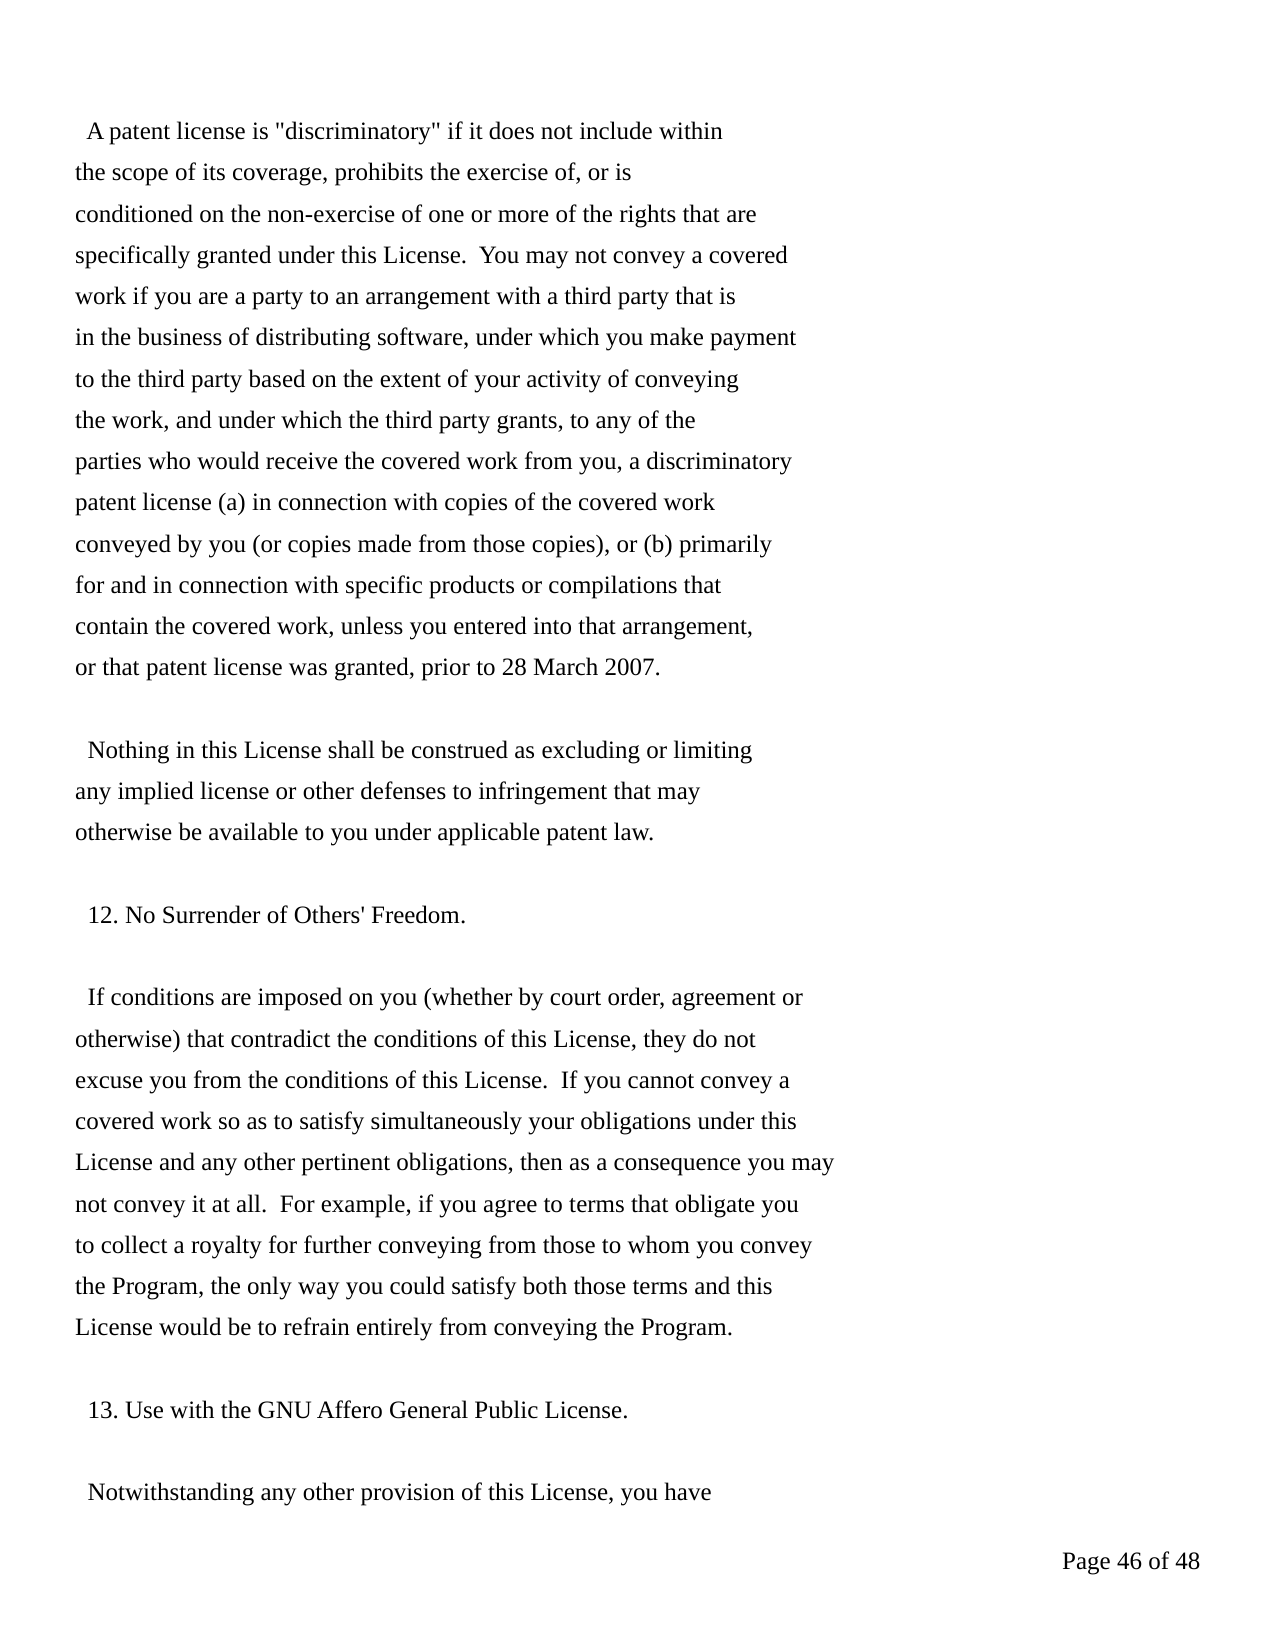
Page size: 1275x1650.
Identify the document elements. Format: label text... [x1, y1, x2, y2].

text parties who would receive the covered work from you, a discriminatory [75, 446, 1200, 475]
text conveyed by you (or copies made from those copies), or (b) primarily [75, 529, 1200, 557]
text to the third party based on the extent of your activity of conveying [75, 364, 1200, 392]
text covered work so as to satisfy simultaneously your obligations under this [75, 1106, 1200, 1135]
text the Program, the only way you could satisfy both those terms and this [75, 1271, 1200, 1300]
text otherwise) that contradict the conditions of this License, they do not [75, 1024, 1200, 1052]
text work if you are a party to an arrangement with a third party that is [75, 281, 1200, 310]
text the work, and under which the third party grants, to any of the [75, 405, 1200, 434]
text contain the covered work, unless you entered into that arrangement, [75, 611, 1200, 640]
text A patent license is "discriminatory" if it does not include within [75, 116, 1200, 145]
text any implied license or other defenses to infringement that may [75, 776, 1200, 805]
text License and any other pertinent obligations, then as a consequence you may [75, 1147, 1200, 1176]
text Notwithstanding any other provision of this License, you have [75, 1477, 1200, 1506]
text specifically granted under this License. You may not convey a covered [75, 240, 1200, 269]
text or that patent license was granted, prior to 28 March 2007. [75, 652, 1200, 681]
text the scope of its coverage, prohibits the exercise of, or is [75, 157, 1200, 186]
text to collect a royalty for further conveying from those to whom you convey [75, 1230, 1200, 1259]
text otherwise be available to you under applicable patent law. [75, 817, 1200, 846]
text in the business of distributing software, under which you make payment [75, 322, 1200, 351]
text for and in connection with specific products or compilations that [75, 570, 1200, 599]
text License would be to refrain entirely from conveying the Program. [75, 1312, 1200, 1341]
text patent license (a) in connection with copies of the covered work [75, 487, 1200, 516]
text 12. No Surrender of Others' Freedom. [75, 900, 1200, 929]
text not convey it at all. For example, if you agree to terms that obligate you [75, 1189, 1200, 1217]
text If conditions are imposed on you (whether by court order, agreement or [75, 982, 1200, 1011]
text 13. Use with the GNU Affero General Public License. [75, 1395, 1200, 1424]
text conditioned on the non-exercise of one or more of the rights that are [75, 199, 1200, 227]
text excuse you from the conditions of this License. If you cannot convey a [75, 1065, 1200, 1094]
text Nothing in this License shall be construed as excluding or limiting [75, 735, 1200, 764]
